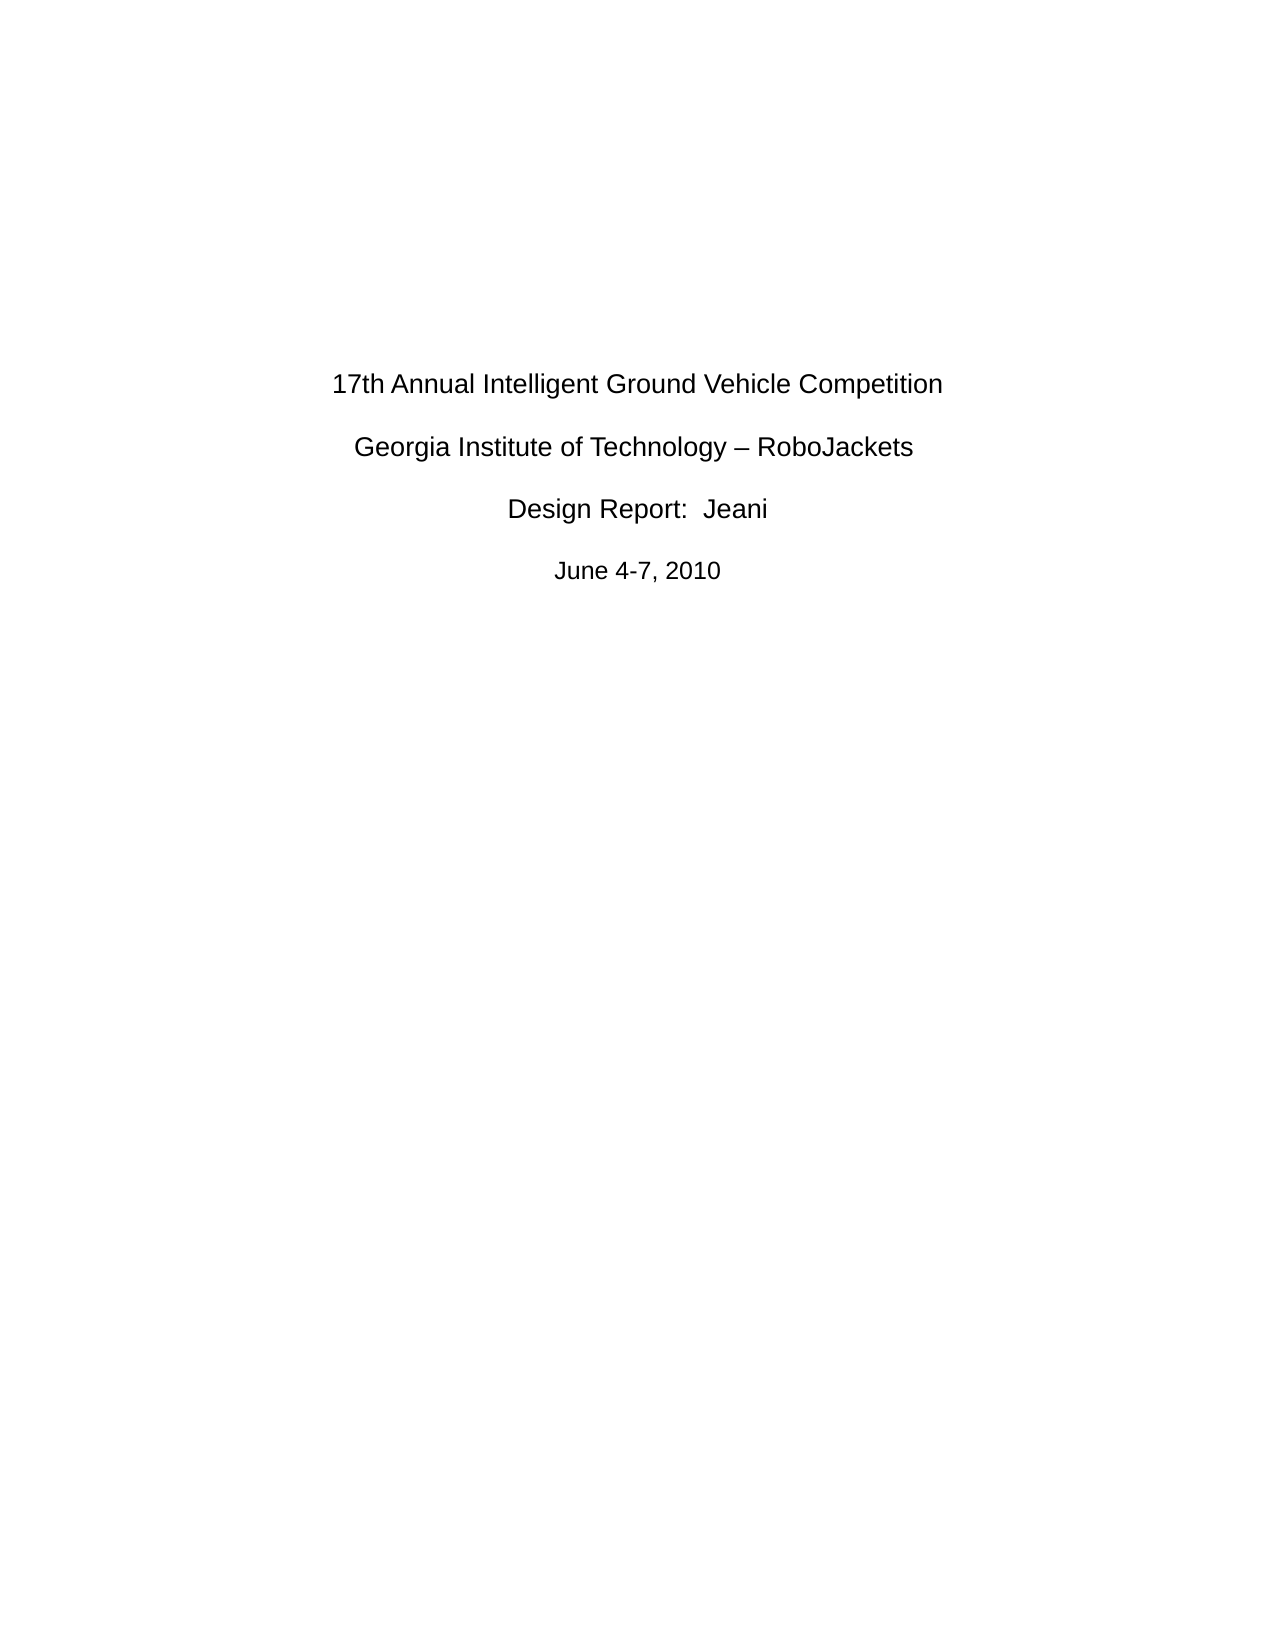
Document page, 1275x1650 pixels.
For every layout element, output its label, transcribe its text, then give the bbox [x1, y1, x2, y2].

text Design Report: Jeani [118, 493, 1157, 524]
text 17th Annual Intelligent Ground Vehicle Competition [118, 368, 1157, 399]
text Georgia Institute of Technology – RoboJackets [118, 431, 1157, 462]
text June 4-7, 2010 [118, 556, 1157, 584]
